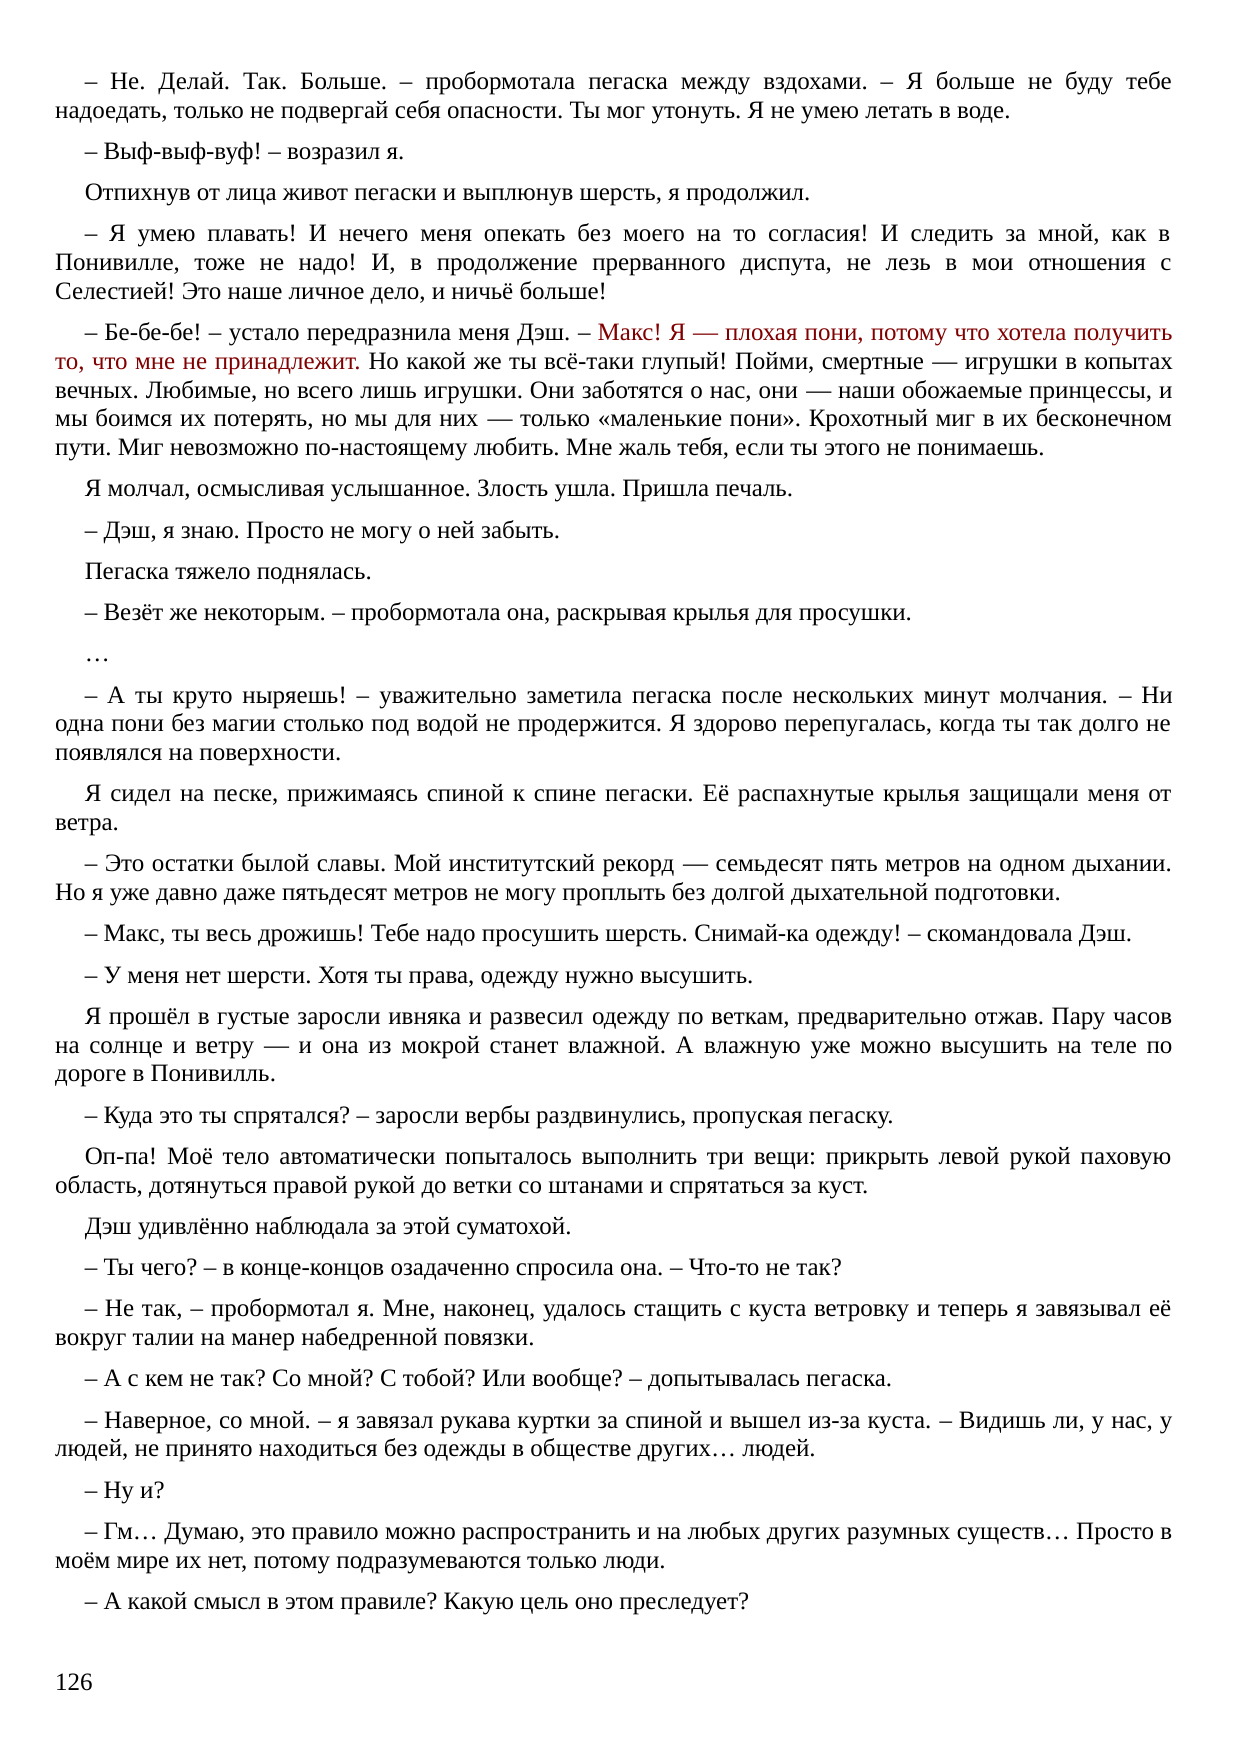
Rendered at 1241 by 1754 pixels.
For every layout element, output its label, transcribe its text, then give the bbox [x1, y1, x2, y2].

text – А с кем не так? Со мной? С тобой? Или вообще? – допытывалась пегаска. [55, 1363, 1173, 1392]
text – Бе-бе-бе! – устало передразнила меня Дэш. – Макс! Я — плохая пони, потому что хотела получить то, что мне не принадлежит. Но какой же ты всё-таки глупый! Пойми, смертные — игрушки в копытах вечных. Любимые, но всего лишь игрушки. Они заботятся о нас, они — наши обожаемые принцессы, и мы боимся их потерять, но мы для них — только «маленькие пони». Крохотный миг в их бесконечном пути. Миг невозможно по-настоящему любить. Мне жаль тебя, если ты этого не понимаешь. [55, 317, 1173, 461]
text Дэш удивлённо наблюдала за этой суматохой. [55, 1211, 1173, 1240]
text Оп-па! Моё тело автоматически попыталось выполнить три вещи: прикрыть левой рукой паховую область, дотянуться правой рукой до ветки со штанами и спрятаться за куст. [55, 1141, 1173, 1198]
text – Макс, ты весь дрожишь! Тебе надо просушить шерсть. Снимай-ка одежду! – скомандовала Дэш. [55, 918, 1173, 947]
text Я молчал, осмысливая услышанное. Злость ушла. Пришла печаль. [55, 473, 1173, 502]
text – А какой смысл в этом правиле? Какую цель оно преследует? [55, 1586, 1173, 1615]
text – Выф-выф-вуф! – возразил я. [55, 136, 1173, 165]
text – Ты чего? – в конце-концов озадаченно спросила она. – Что-то не так? [55, 1252, 1173, 1281]
text – Гм… Думаю, это правило можно распространить и на любых других разумных существ… Просто в моём мире их нет, потому подразумеваются только люди. [55, 1516, 1173, 1573]
text Я сидел на песке, прижимаясь спиной к спине пегаски. Её распахнутые крылья защищали меня от ветра. [55, 778, 1173, 836]
text – Наверное, со мной. – я завязал рукава куртки за спиной и вышел из-за куста. – Видишь ли, у нас, у людей, не принято находиться без одежды в обществе других… людей. [55, 1405, 1173, 1462]
text – Я умею плавать! И нечего меня опекать без моего на то согласия! И следить за мной, как в Понивилле, тоже не надо! И, в продолжение прерванного диспута, не лезь в мои отношения с Селестией! Это наше личное дело, и ничьё больше! [55, 218, 1173, 305]
text – Ну и? [55, 1475, 1173, 1503]
text – А ты круто ныряешь! – уважительно заметила пегаска после нескольких минут молчания. – Ни одна пони без магии столько под водой не продержится. Я здорово перепугалась, когда ты так долго не появлялся на поверхности. [55, 680, 1173, 766]
text – Это остатки былой славы. Мой институтский рекорд — семьдесят пять метров на одном дыхании. Но я уже давно даже пятьдесят метров не могу проплыть без долгой дыхательной подготовки. [55, 848, 1173, 906]
text Я прошёл в густые заросли ивняка и развесил одежду по веткам, предварительно отжав. Пару часов на солнце и ветру — и она из мокрой станет влажной. А влажную уже можно высушить на теле по дороге в Понивилль. [55, 1001, 1173, 1087]
text – Везёт же некоторым. – пробормотала она, раскрывая крылья для просушки. [55, 597, 1173, 626]
text … [55, 638, 1173, 667]
text Отпихнув от лица живот пегаски и выплюнув шерсть, я продолжил. [55, 177, 1173, 206]
text – Не. Делай. Так. Больше. – пробормотала пегаска между вздохами. – Я больше не буду тебе надоедать, только не подвергай себя опасности. Ты мог утонуть. Я не умею летать в воде. [55, 66, 1173, 123]
text Пегаска тяжело поднялась. [55, 556, 1173, 585]
text – Не так, – пробормотал я. Мне, наконец, удалось стащить с куста ветровку и теперь я завязывал её вокруг талии на манер набедренной повязки. [55, 1293, 1173, 1351]
text – Дэш, я знаю. Просто не могу о ней забыть. [55, 515, 1173, 543]
text – У меня нет шерсти. Хотя ты права, одежду нужно высушить. [55, 960, 1173, 988]
text – Куда это ты спрятался? – заросли вербы раздвинулись, пропуская пегаску. [55, 1100, 1173, 1128]
